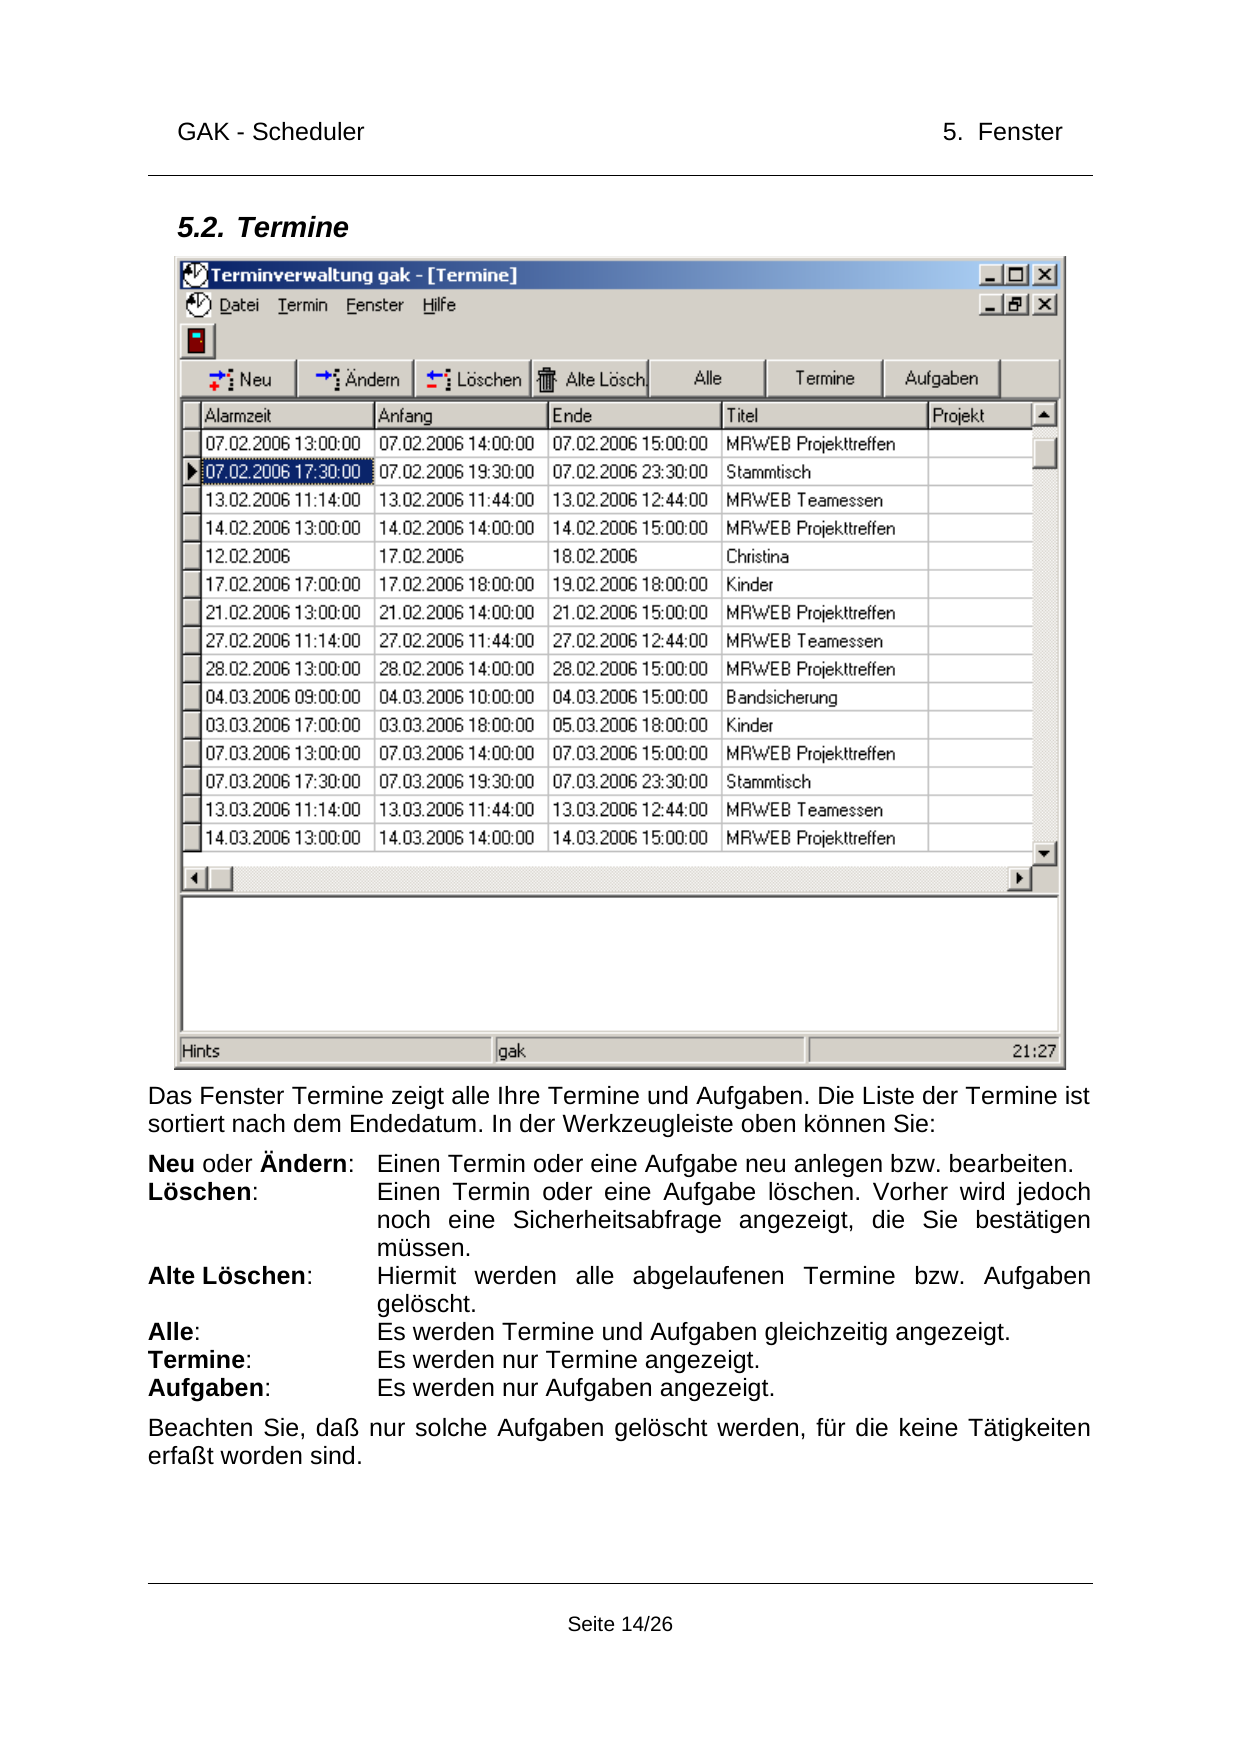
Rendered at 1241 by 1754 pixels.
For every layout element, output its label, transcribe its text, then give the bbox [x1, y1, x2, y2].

table_cell Einen Termin oder eine Aufgabe löschen. Vorher wird jedoch noch eine Sicherheitsabfrage angezeigt, die Sie bestätigen müssen. [377, 1178, 1093, 1262]
table_header Einen Termin oder eine Aufgabe neu anlegen bzw. bearbeiten. [377, 1150, 1093, 1178]
text Beachten Sie, daß nur solche Aufgaben gelöscht werden, für die keine Tätigkeiten erfaßt worden sind. [148, 1414, 1093, 1470]
table_cell Hiermit werden alle abgelaufenen Termine bzw. Aufgaben gelöscht. [377, 1262, 1093, 1318]
table_cell Termine: [148, 1346, 377, 1374]
text Das Fenster Termine zeigt alle Ihre Termine und Aufgaben. Die Liste der Termine ist sortiert nach dem Endedatum. In der Werkzeugleiste oben können Sie: [148, 1082, 1093, 1138]
table_cell Aufgaben: [148, 1374, 377, 1402]
table_header Neu oder Ändern: [148, 1150, 377, 1178]
table_cell Alte Löschen: [148, 1262, 377, 1318]
subtitle Termine [177, 211, 1093, 243]
picture [174, 256, 1067, 1070]
table_cell Es werden nur Aufgaben angezeigt. [377, 1374, 1093, 1402]
table_cell Es werden Termine und Aufgaben gleichzeitig angezeigt. [377, 1318, 1093, 1346]
table_cell Es werden nur Termine angezeigt. [377, 1346, 1093, 1374]
table_cell Alle: [148, 1318, 377, 1346]
table_cell Löschen: [148, 1178, 377, 1262]
